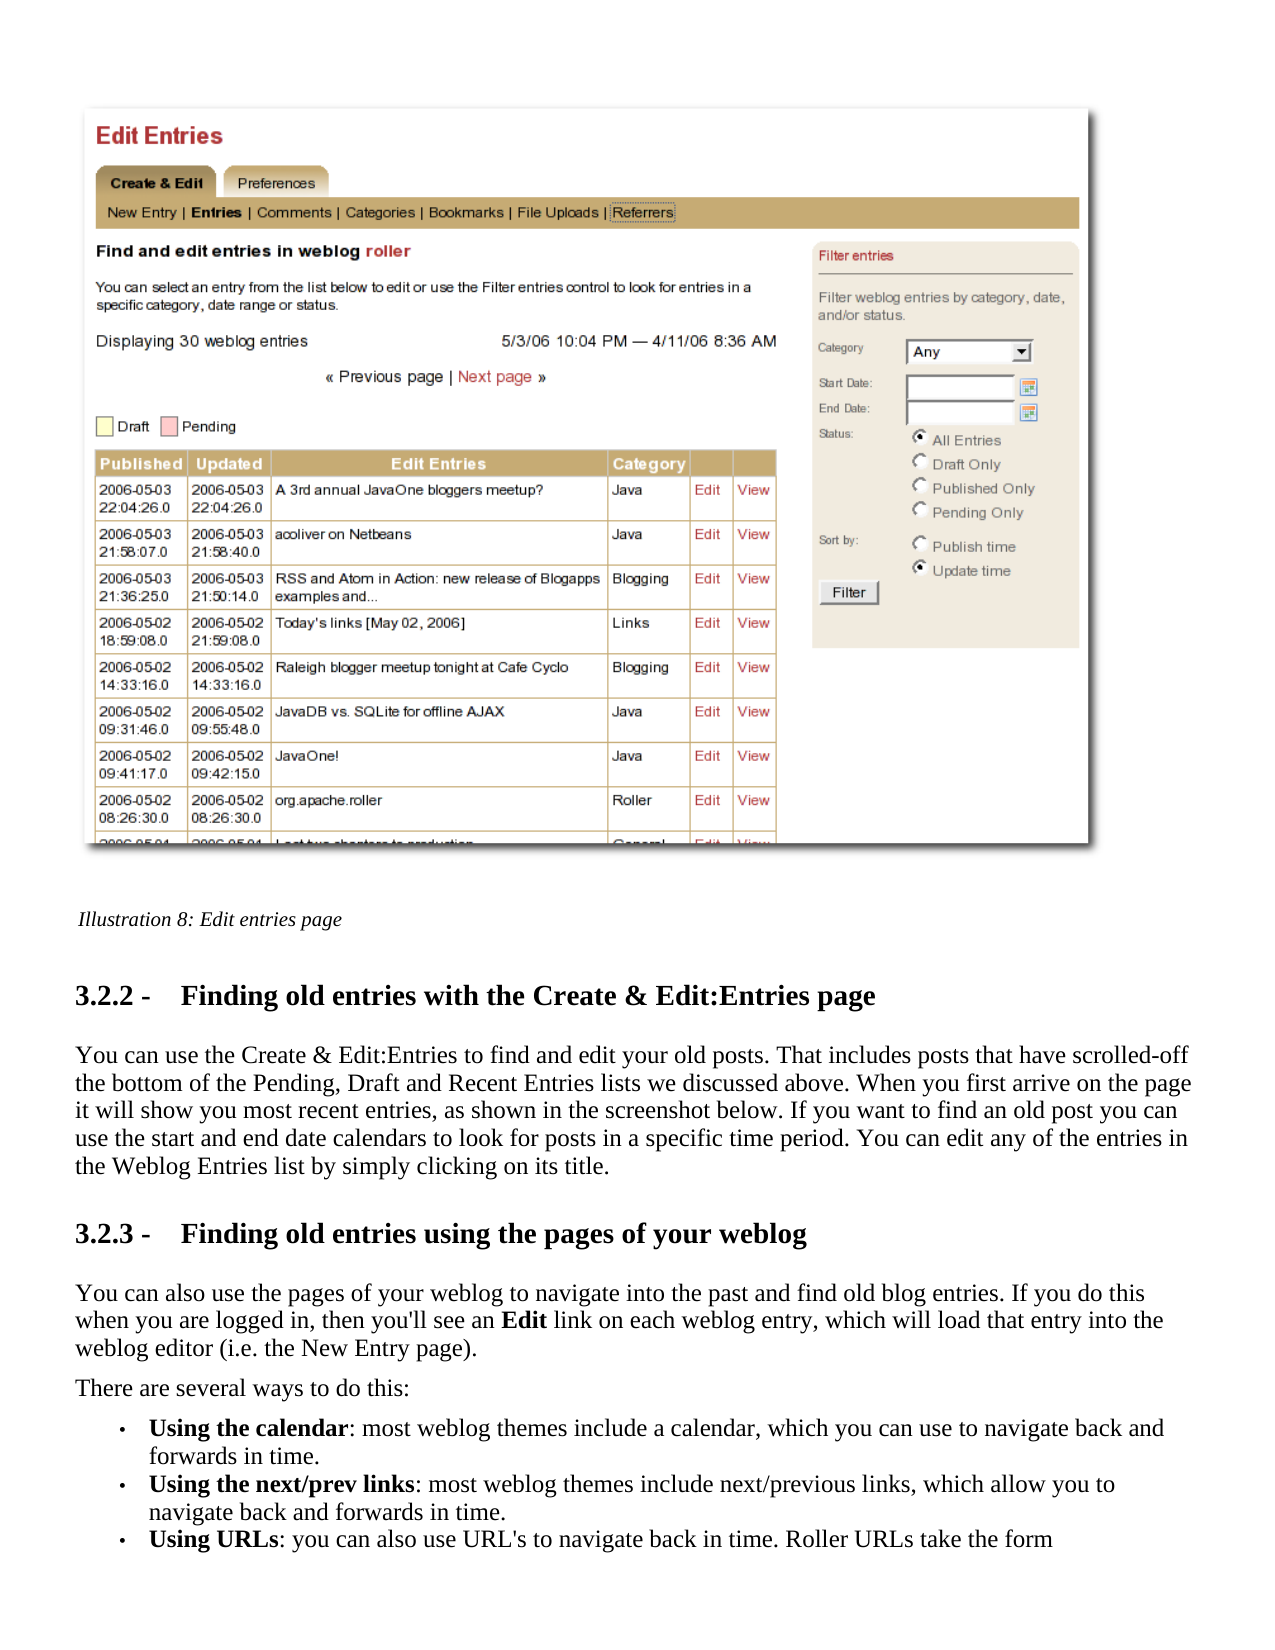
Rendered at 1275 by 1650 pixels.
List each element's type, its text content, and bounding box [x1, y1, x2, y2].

text You can also use the pages of your weblog to navigate into the past and find old blog entries. If you do this when you are logged in, then you'll see an Edit link on each weblog entry, which will load that entry into the weblog editor (i.e. the New Entry page). [75, 1279, 1200, 1362]
list Using the next/prev links: most weblog themes include next/previous links, which allow you to navigate back and forwards in time. [119, 1470, 1200, 1525]
picture [77, 101, 1106, 861]
subtitle Finding old entries using the pages of your weblog [75, 1217, 1200, 1249]
subtitle Finding old entries with the Create & Edit:Entries page [75, 75, 1200, 1011]
text There are several ways to do this: [75, 1374, 1200, 1402]
list Using URLs: you can also use URL's to navigate back in time. Roller URLs take the form [119, 1525, 1200, 1553]
text You can use the Create & Edit:Entries to find and edit your old posts. That includes posts that have scrolled-off the bottom of the Pending, Draft and Recent Entries lists we discussed above. When you first arrive on the page it will show you most recent entries, as shown in the screenshot below. If you want to find an old post you can use the start and end date calendars to look for posts in a specific time period. You can edit any of the entries in the Weblog Entries list by simply clicking on its title. [75, 1041, 1200, 1179]
list Using the calendar: most weblog themes include a calendar, which you can use to navigate back and forwards in time. [119, 1414, 1200, 1470]
text Illustration 8: Edit entries page [78, 908, 1106, 931]
